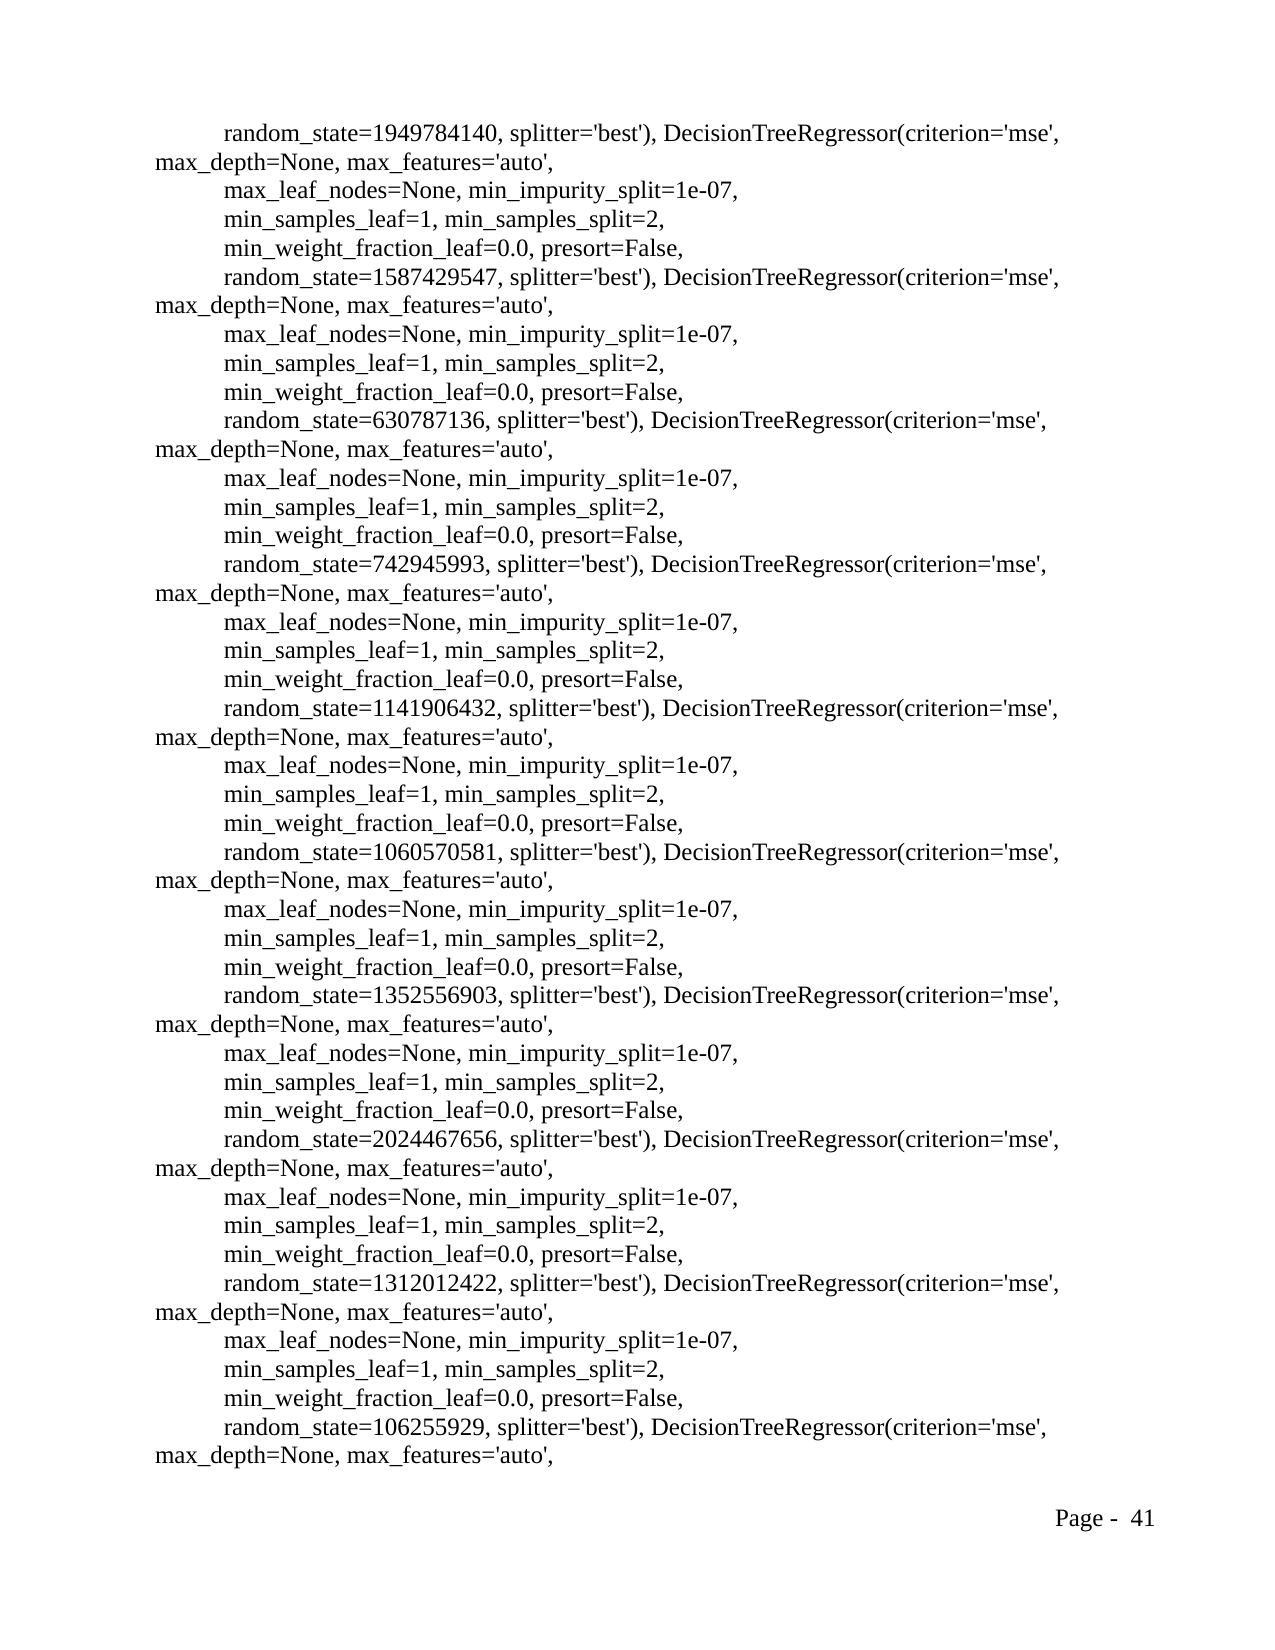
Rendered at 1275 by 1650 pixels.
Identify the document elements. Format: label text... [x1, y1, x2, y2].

text random_state=1352556903, splitter='best'), DecisionTreeRegressor(criterion='mse', max_depth=None, max_features='auto', [155, 981, 1157, 1038]
text min_samples_leaf=1, min_samples_split=2, [155, 1354, 1157, 1383]
text random_state=106255929, splitter='best'), DecisionTreeRegressor(criterion='mse', max_depth=None, max_features='auto', [155, 1412, 1157, 1469]
text min_samples_leaf=1, min_samples_split=2, [155, 923, 1157, 952]
text random_state=2024467656, splitter='best'), DecisionTreeRegressor(criterion='mse', max_depth=None, max_features='auto', [155, 1124, 1157, 1182]
text random_state=1060570581, splitter='best'), DecisionTreeRegressor(criterion='mse', max_depth=None, max_features='auto', [155, 837, 1157, 894]
text max_leaf_nodes=None, min_impurity_split=1e-07, [155, 176, 1157, 204]
text random_state=1141906432, splitter='best'), DecisionTreeRegressor(criterion='mse', max_depth=None, max_features='auto', [155, 693, 1157, 751]
text min_samples_leaf=1, min_samples_split=2, [155, 348, 1157, 377]
text min_samples_leaf=1, min_samples_split=2, [155, 1211, 1157, 1239]
text min_weight_fraction_leaf=0.0, presort=False, [155, 377, 1157, 406]
text random_state=1587429547, splitter='best'), DecisionTreeRegressor(criterion='mse', max_depth=None, max_features='auto', [155, 262, 1157, 319]
text max_leaf_nodes=None, min_impurity_split=1e-07, [155, 1038, 1157, 1067]
text random_state=742945993, splitter='best'), DecisionTreeRegressor(criterion='mse', max_depth=None, max_features='auto', [155, 549, 1157, 607]
text random_state=1949784140, splitter='best'), DecisionTreeRegressor(criterion='mse', max_depth=None, max_features='auto', [155, 118, 1157, 176]
text max_leaf_nodes=None, min_impurity_split=1e-07, [155, 1326, 1157, 1354]
text random_state=1312012422, splitter='best'), DecisionTreeRegressor(criterion='mse', max_depth=None, max_features='auto', [155, 1268, 1157, 1326]
text random_state=630787136, splitter='best'), DecisionTreeRegressor(criterion='mse', max_depth=None, max_features='auto', [155, 406, 1157, 463]
text max_leaf_nodes=None, min_impurity_split=1e-07, [155, 894, 1157, 923]
text min_weight_fraction_leaf=0.0, presort=False, [155, 233, 1157, 262]
text min_samples_leaf=1, min_samples_split=2, [155, 204, 1157, 233]
text min_weight_fraction_leaf=0.0, presort=False, [155, 1383, 1157, 1412]
text min_samples_leaf=1, min_samples_split=2, [155, 492, 1157, 521]
text min_samples_leaf=1, min_samples_split=2, [155, 1067, 1157, 1096]
text min_weight_fraction_leaf=0.0, presort=False, [155, 1239, 1157, 1268]
text min_weight_fraction_leaf=0.0, presort=False, [155, 1096, 1157, 1124]
text min_weight_fraction_leaf=0.0, presort=False, [155, 664, 1157, 693]
text min_weight_fraction_leaf=0.0, presort=False, [155, 521, 1157, 549]
text max_leaf_nodes=None, min_impurity_split=1e-07, [155, 1182, 1157, 1211]
text max_leaf_nodes=None, min_impurity_split=1e-07, [155, 751, 1157, 779]
text min_samples_leaf=1, min_samples_split=2, [155, 779, 1157, 808]
text min_weight_fraction_leaf=0.0, presort=False, [155, 808, 1157, 837]
text min_samples_leaf=1, min_samples_split=2, [155, 636, 1157, 664]
text min_weight_fraction_leaf=0.0, presort=False, [155, 952, 1157, 981]
text max_leaf_nodes=None, min_impurity_split=1e-07, [155, 319, 1157, 348]
text max_leaf_nodes=None, min_impurity_split=1e-07, [155, 463, 1157, 492]
text max_leaf_nodes=None, min_impurity_split=1e-07, [155, 607, 1157, 636]
